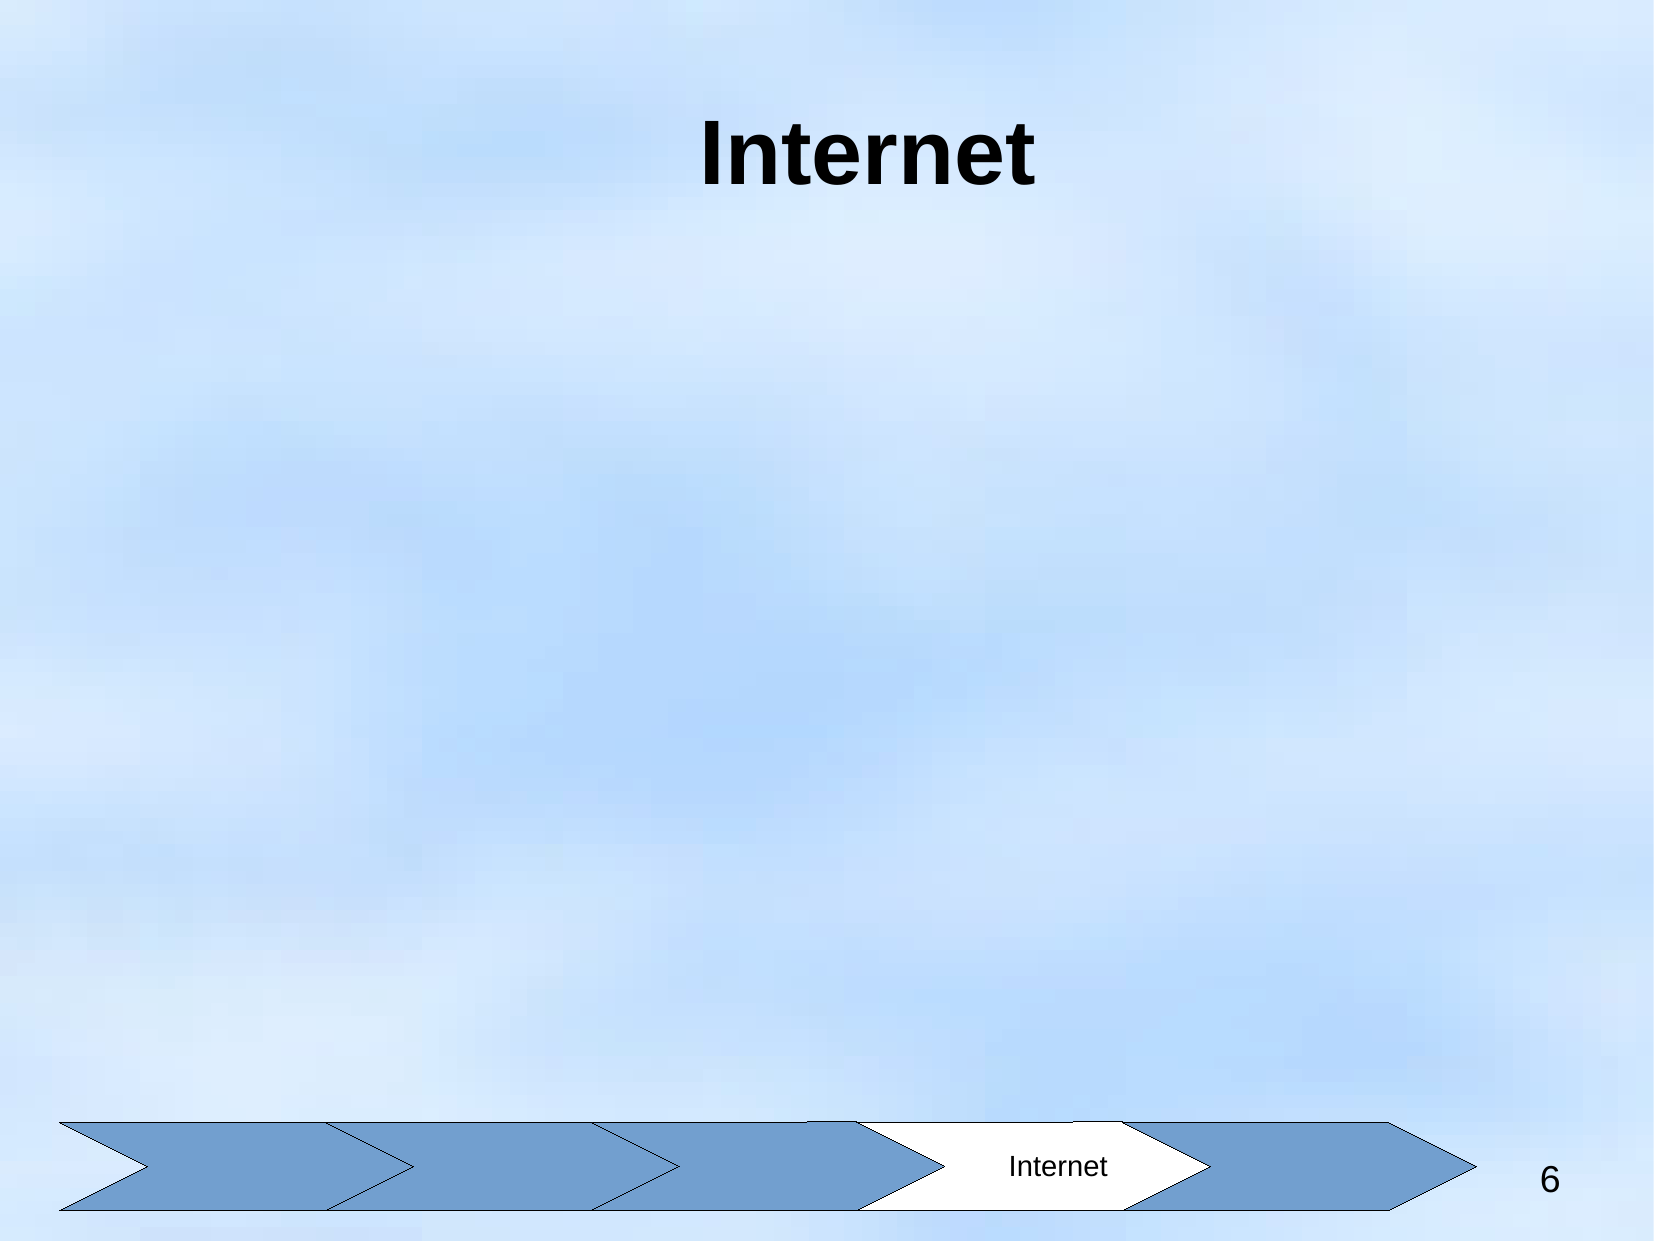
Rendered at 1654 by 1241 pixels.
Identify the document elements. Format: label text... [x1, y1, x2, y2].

title Internet [124, 49, 1613, 257]
text_box Internet [856, 1121, 1209, 1211]
text_box [1525, 1151, 1654, 1209]
text_box [59, 1121, 943, 1211]
picture [0, 0, 1654, 1241]
text_box [1122, 1122, 1477, 1211]
